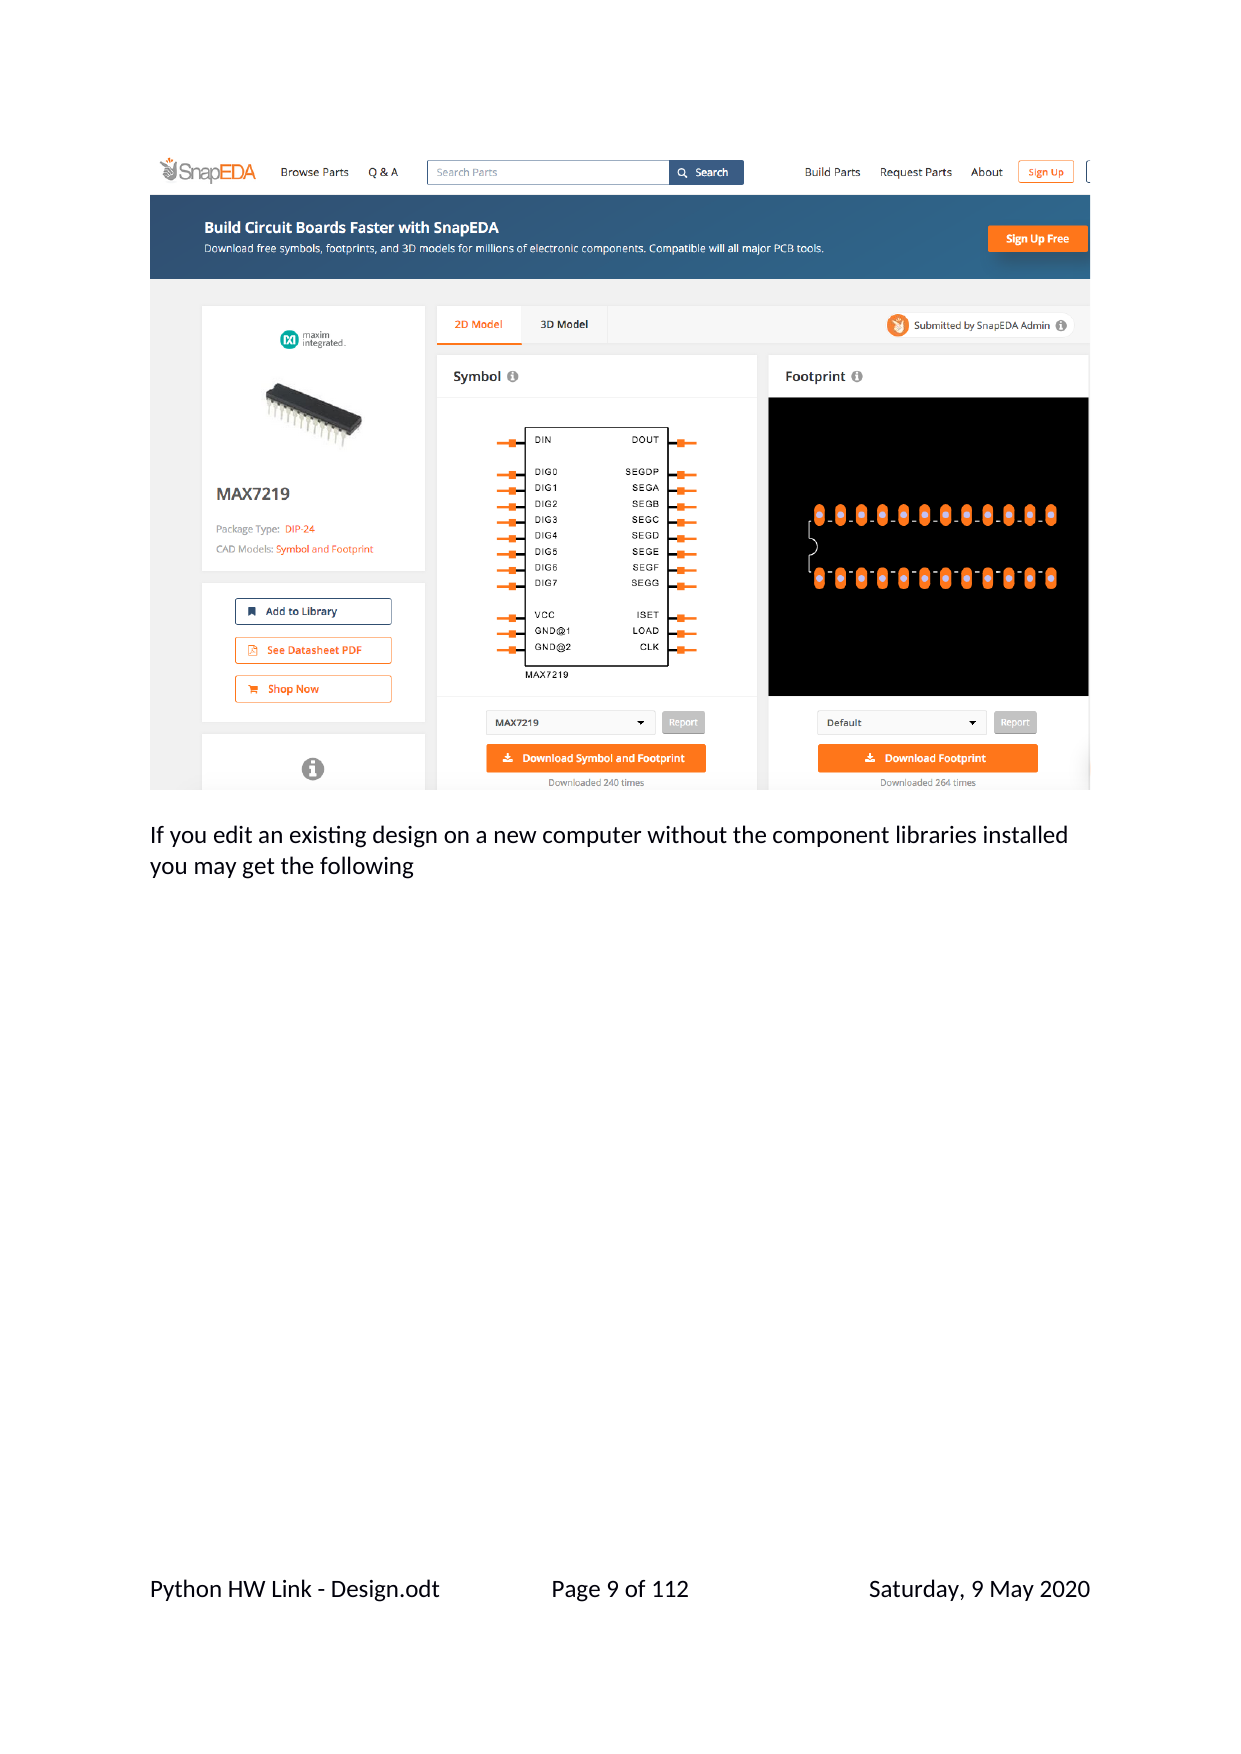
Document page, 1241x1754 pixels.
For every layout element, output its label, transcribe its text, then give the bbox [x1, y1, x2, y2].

picture [150, 150, 1091, 790]
text If you edit an existing design on a new computer without the component libraries installed you may get the following [150, 820, 1090, 881]
